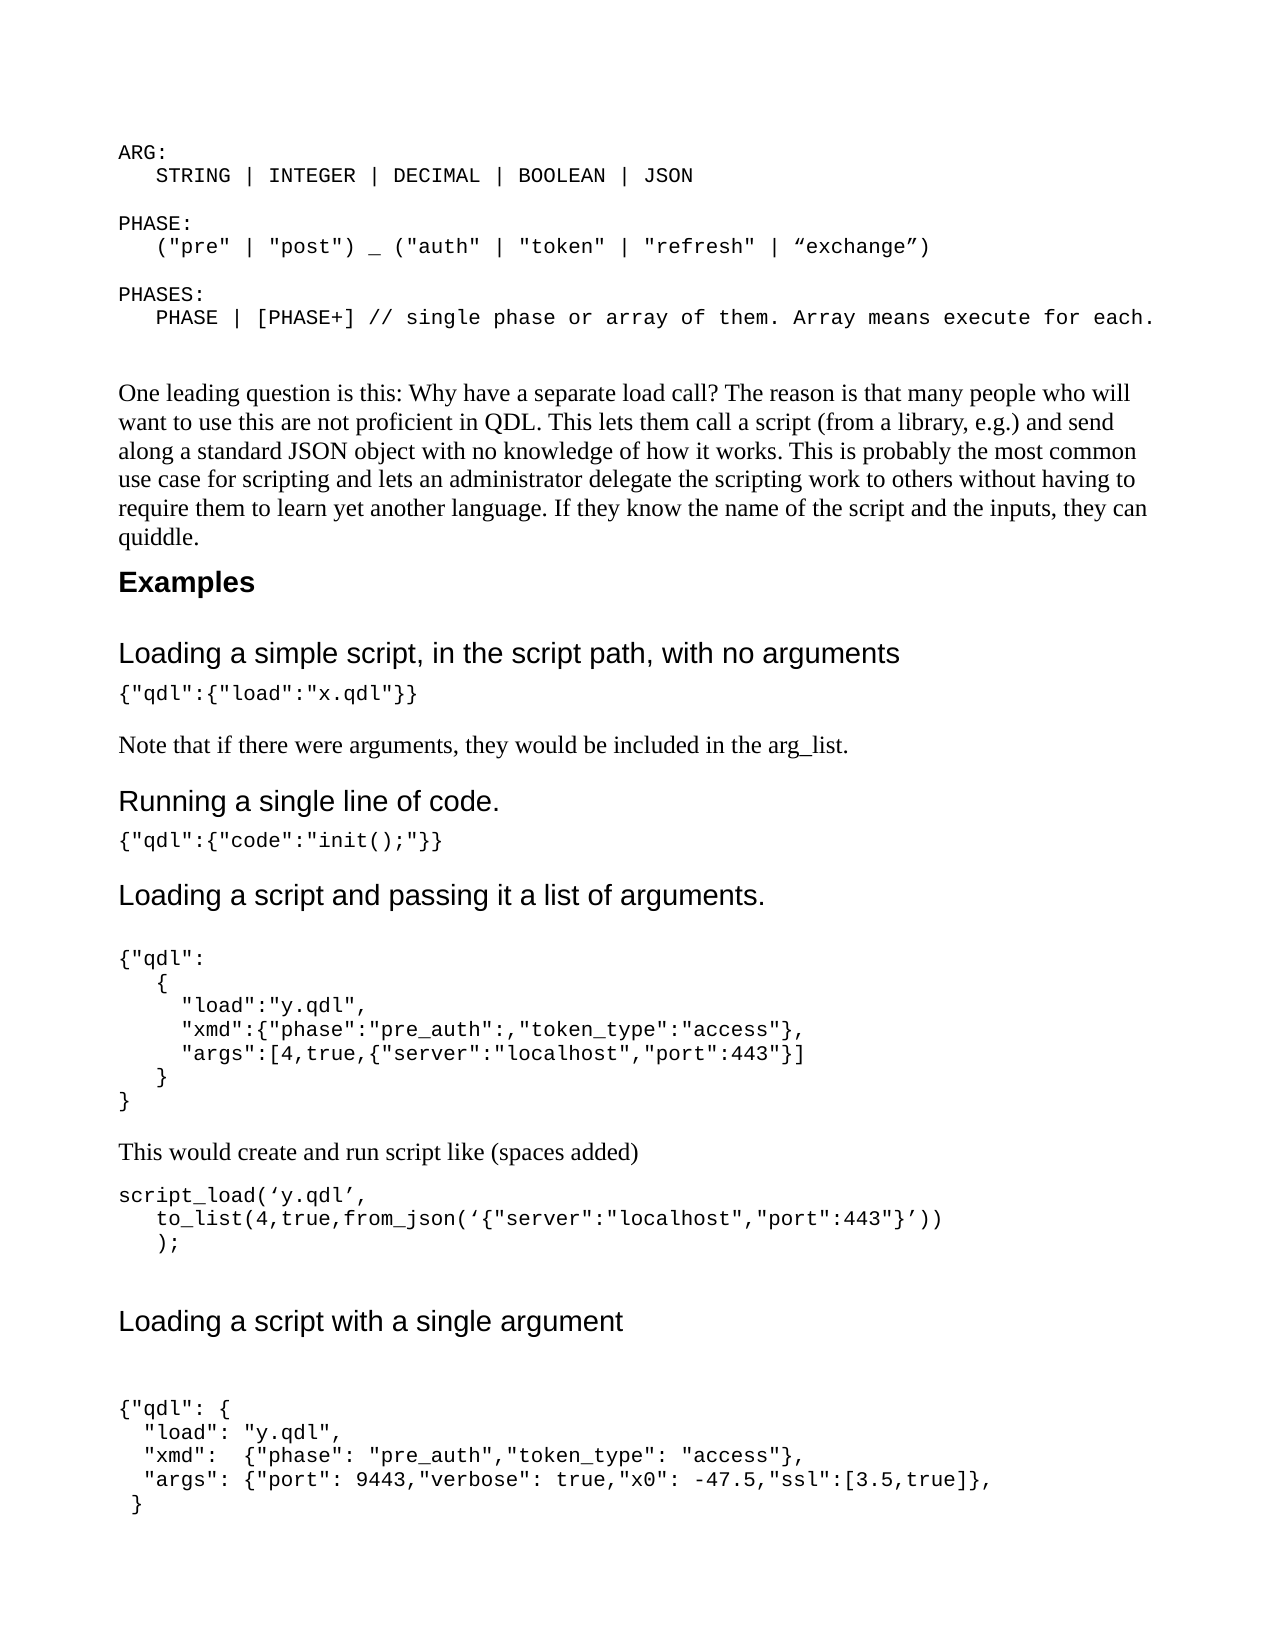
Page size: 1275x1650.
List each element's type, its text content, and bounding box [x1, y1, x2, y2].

text One leading question is this: Why have a separate load call? The reason is that many people who will want to use this are not proficient in QDL. This lets them call a script (from a library, e.g.) and send along a standard JSON object with no knowledge of how it works. This is probably the most common use case for scripting and lets an administrator delegate the scripting work to others without having to require them to learn yet another language. If they know the name of the script and the inputs, they can quiddle. [118, 378, 1157, 551]
text STRING | INTEGER | DECIMAL | BOOLEAN | JSON [118, 165, 1157, 189]
text } [118, 1090, 1157, 1113]
text "xmd": {"phase": "pre_auth","token_type": "access"}, [118, 1445, 1157, 1469]
text to_list(4,true,from_json(‘{"server":"localhost","port":443"}’)) [118, 1208, 1157, 1232]
text PHASE | [PHASE+] // single phase or array of them. Array means execute for each. [118, 307, 1157, 331]
text Note that if there were arguments, they would be included in the arg_list. [118, 730, 1157, 759]
text PHASES: [118, 284, 1157, 307]
text This would create and run script like (spaces added) [118, 1137, 1157, 1166]
text ARG: [118, 142, 1157, 165]
text ("pre" | "post") _ ("auth" | "token" | "refresh" | “exchange”) [118, 236, 1157, 260]
text { [118, 972, 1157, 995]
text PHASE: [118, 213, 1157, 236]
text {"qdl": { [118, 1398, 1157, 1422]
text "load":"y.qdl", [118, 995, 1157, 1019]
text } [118, 1493, 1157, 1516]
text "xmd":{"phase":"pre_auth":,"token_type":"access"}, [118, 1019, 1157, 1043]
subtitle Loading a script with a single argument [118, 1304, 1157, 1338]
text {"qdl":{"load":"x.qdl"}} [118, 683, 1157, 706]
text "load": "y.qdl", [118, 1422, 1157, 1445]
subtitle Running a single line of code. [118, 784, 1157, 817]
text ); [118, 1232, 1157, 1256]
subtitle Loading a script and passing it a list of arguments. [118, 878, 1157, 912]
text script_load(‘y.qdl’, [118, 1185, 1157, 1208]
subtitle Loading a simple script, in the script path, with no arguments [118, 637, 1157, 670]
text "args": {"port": 9443,"verbose": true,"x0": -47.5,"ssl":[3.5,true]}, [118, 1469, 1157, 1493]
text {"qdl":{"code":"init();"}} [118, 830, 1157, 853]
text } [118, 1066, 1157, 1090]
text {"qdl": [118, 948, 1157, 972]
text "args":[4,true,{"server":"localhost","port":443"}] [118, 1043, 1157, 1066]
subtitle Examples [118, 565, 1157, 599]
